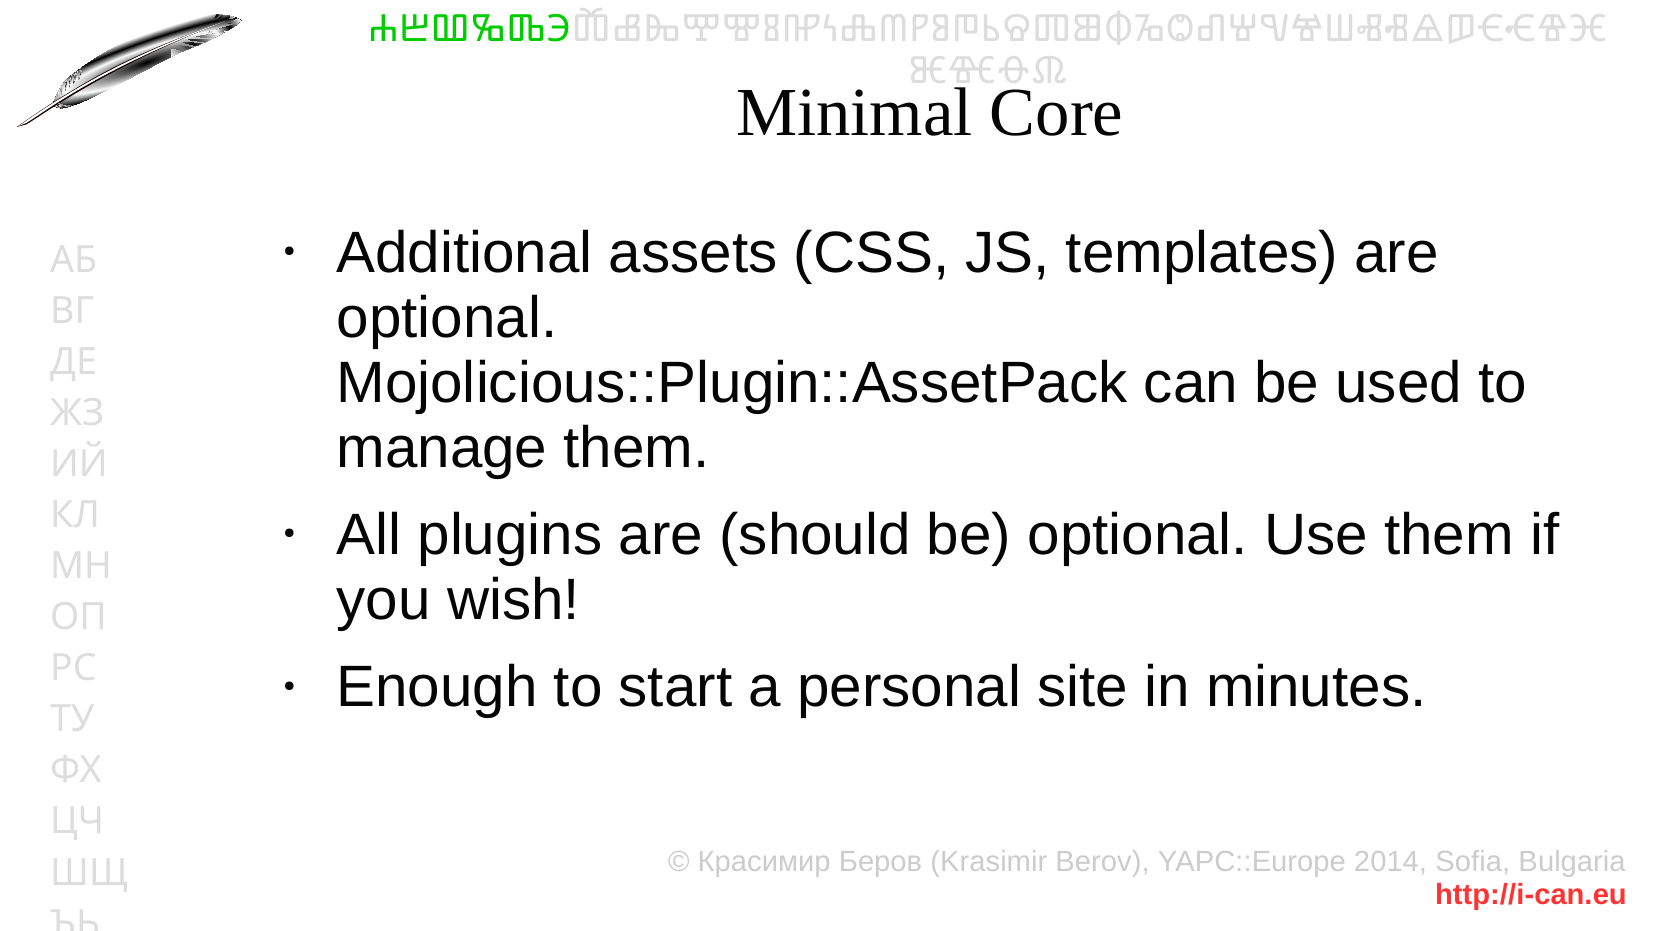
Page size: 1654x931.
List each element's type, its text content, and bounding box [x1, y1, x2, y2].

list Additional assets (CSS, JS, templates) are optional. Mojolicious::Plugin::AssetPack can be used to manage them. All plugins are (should be) optional. Use them if you wish! Enough to start a personal site in minutes. [265, 219, 1595, 827]
title Minimal Core [265, 35, 1595, 189]
